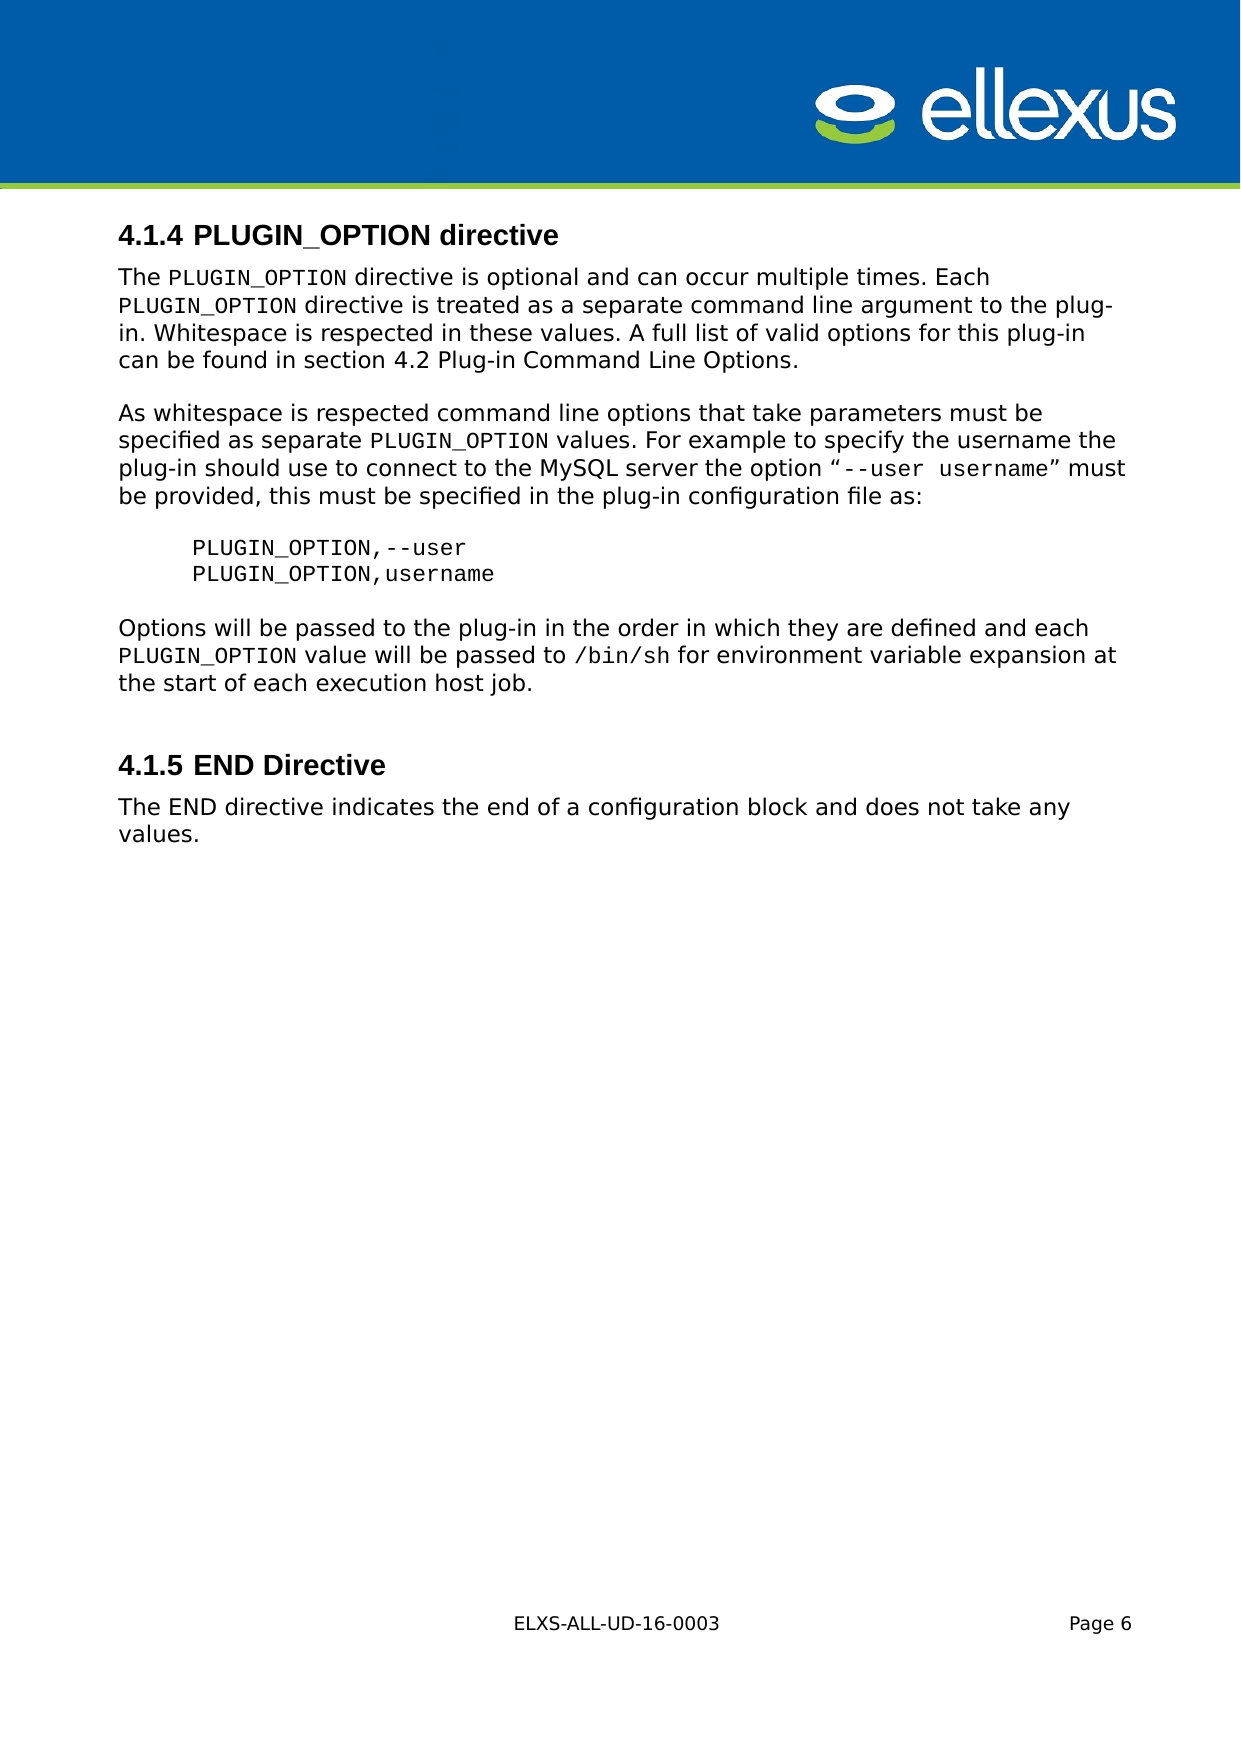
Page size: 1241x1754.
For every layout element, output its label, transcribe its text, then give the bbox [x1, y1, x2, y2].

picture [0, 0, 1241, 189]
text The PLUGIN_OPTION directive is optional and can occur multiple times. Each PLUGIN_OPTION directive is treated as a separate command line argument to the plug-in. Whitespace is respected in these values. A full list of valid options for this plug-in can be found in section 4.2 Plug-in Command Line Options. [118, 264, 1132, 374]
text The END directive indicates the end of a configuration block and does not take any values. [118, 794, 1132, 848]
subtitle END Directive [118, 748, 1132, 782]
subtitle PLUGIN_OPTION directive [118, 218, 1132, 252]
text Options will be passed to the plug-in in the order in which they are defined and each PLUGIN_OPTION value will be passed to /bin/sh for environment variable expansion at the start of each execution host job. [118, 615, 1132, 697]
text PLUGIN_OPTION,username [192, 563, 1132, 589]
text As whitespace is respected command line options that take parameters must be specified as separate PLUGIN_OPTION values. For example to specify the username the plug-in should use to connect to the MySQL server the option “--user username” must be provided, this must be specified in the plug-in configuration file as: [118, 401, 1132, 510]
text PLUGIN_OPTION,--user [192, 537, 1132, 563]
